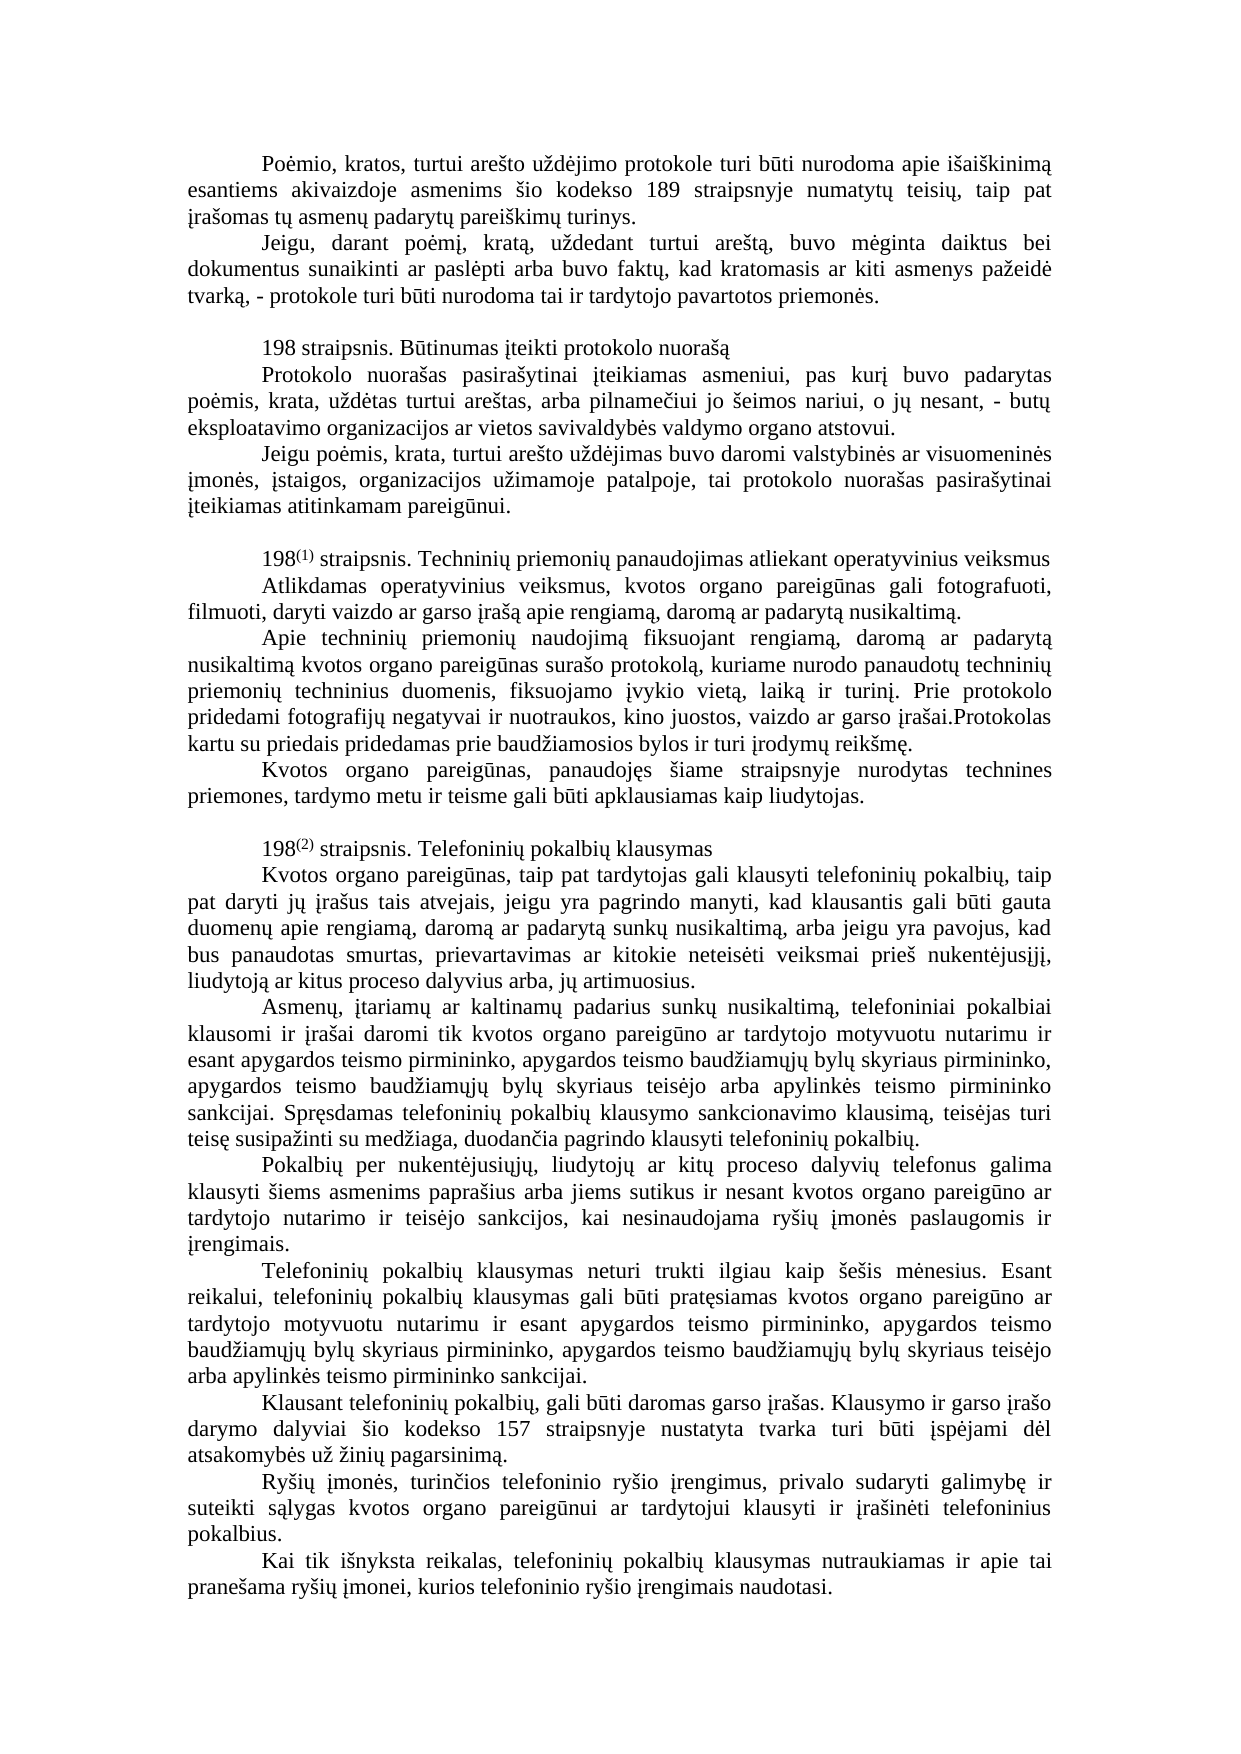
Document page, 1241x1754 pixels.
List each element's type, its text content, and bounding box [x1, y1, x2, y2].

text Protokolo nuorašas pasirašytinai įteikiamas asmeniui, pas kurį buvo padarytas poėmis, krata, uždėtas turtui areštas, arba pilnamečiui jo šeimos nariui, o jų nesant, - butų eksploatavimo organizacijos ar vietos savivaldybės valdymo organo atstovui. [187, 361, 1053, 440]
text Ryšių įmonės, turinčios telefoninio ryšio įrengimus, privalo sudaryti galimybę ir suteikti sąlygas kvotos organo pareigūnui ar tardytojui klausyti ir įrašinėti telefoninius pokalbius. [187, 1468, 1053, 1547]
text 198(2) straipsnis. Telefoninių pokalbių klausymas [187, 835, 1053, 862]
text 198(1) straipsnis. Techninių priemonių panaudojimas atliekant operatyvinius veiksmus [261, 545, 1053, 572]
text Jeigu poėmis, krata, turtui arešto uždėjimas buvo daromi valstybinės ar visuomeninės įmonės, įstaigos, organizacijos užimamoje patalpoje, tai protokolo nuorašas pasirašytinai įteikiamas atitinkamam pareigūnui. [187, 440, 1053, 519]
text Telefoninių pokalbių klausymas neturi trukti ilgiau kaip šešis mėnesius. Esant reikalui, telefoninių pokalbių klausymas gali būti pratęsiamas kvotos organo pareigūno ar tardytojo motyvuotu nutarimu ir esant apygardos teismo pirmininko, apygardos teismo baudžiamųjų bylų skyriaus pirmininko, apygardos teismo baudžiamųjų bylų skyriaus teisėjo arba apylinkės teismo pirmininko sankcijai. [187, 1257, 1053, 1389]
text Kai tik išnyksta reikalas, telefoninių pokalbių klausymas nutraukiamas ir apie tai pranešama ryšių įmonei, kurios telefoninio ryšio įrengimais naudotasi. [187, 1547, 1053, 1599]
text Poėmio, kratos, turtui arešto uždėjimo protokole turi būti nurodoma apie išaiškinimą esantiems akivaizdoje asmenims šio kodekso 189 straipsnyje numatytų teisių, taip pat įrašomas tų asmenų padarytų pareiškimų turinys. [187, 150, 1053, 229]
text Jeigu, darant poėmį, kratą, uždedant turtui areštą, buvo mėginta daiktus bei dokumentus sunaikinti ar paslėpti arba buvo faktų, kad kratomasis ar kiti asmenys pažeidė tvarką, - protokole turi būti nurodoma tai ir tardytojo pavartotos priemonės. [187, 229, 1053, 308]
text Kvotos organo pareigūnas, taip pat tardytojas gali klausyti telefoninių pokalbių, taip pat daryti jų įrašus tais atvejais, jeigu yra pagrindo manyti, kad klausantis gali būti gauta duomenų apie rengiamą, daromą ar padarytą sunkų nusikaltimą, arba jeigu yra pavojus, kad bus panaudotas smurtas, prievartavimas ar kitokie neteisėti veiksmai prieš nukentėjusįjį, liudytoją ar kitus proceso dalyvius arba, jų artimuosius. [187, 862, 1053, 993]
text Pokalbių per nukentėjusiųjų, liudytojų ar kitų proceso dalyvių telefonus galima klausyti šiems asmenims paprašius arba jiems sutikus ir nesant kvotos organo pareigūno ar tardytojo nutarimo ir teisėjo sankcijos, kai nesinaudojama ryšių įmonės paslaugomis ir įrengimais. [187, 1151, 1053, 1257]
text Kvotos organo pareigūnas, panaudojęs šiame straipsnyje nurodytas technines priemones, tardymo metu ir teisme gali būti apklausiamas kaip liudytojas. [187, 756, 1053, 809]
text 198 straipsnis. Būtinumas įteikti protokolo nuorašą [187, 334, 1053, 361]
text Klausant telefoninių pokalbių, gali būti daromas garso įrašas. Klausymo ir garso įrašo darymo dalyviai šio kodekso 157 straipsnyje nustatyta tvarka turi būti įspėjami dėl atsakomybės už žinių pagarsinimą. [187, 1389, 1053, 1468]
text Asmenų, įtariamų ar kaltinamų padarius sunkų nusikaltimą, telefoniniai pokalbiai klausomi ir įrašai daromi tik kvotos organo pareigūno ar tardytojo motyvuotu nutarimu ir esant apygardos teismo pirmininko, apygardos teismo baudžiamųjų bylų skyriaus pirmininko, apygardos teismo baudžiamųjų bylų skyriaus teisėjo arba apylinkės teismo pirmininko sankcijai. Spręsdamas telefoninių pokalbių klausymo sankcionavimo klausimą, teisėjas turi teisę susipažinti su medžiaga, duodančia pagrindo klausyti telefoninių pokalbių. [187, 993, 1053, 1151]
text Apie techninių priemonių naudojimą fiksuojant rengiamą, daromą ar padarytą nusikaltimą kvotos organo pareigūnas surašo protokolą, kuriame nurodo panaudotų techninių priemonių techninius duomenis, fiksuojamo įvykio vietą, laiką ir turinį. Prie protokolo pridedami fotografijų negatyvai ir nuotraukos, kino juostos, vaizdo ar garso įrašai.Protokolas kartu su priedais pridedamas prie baudžiamosios bylos ir turi įrodymų reikšmę. [187, 624, 1053, 756]
text Atlikdamas operatyvinius veiksmus, kvotos organo pareigūnas gali fotografuoti, filmuoti, daryti vaizdo ar garso įrašą apie rengiamą, daromą ar padarytą nusikaltimą. [187, 572, 1053, 624]
